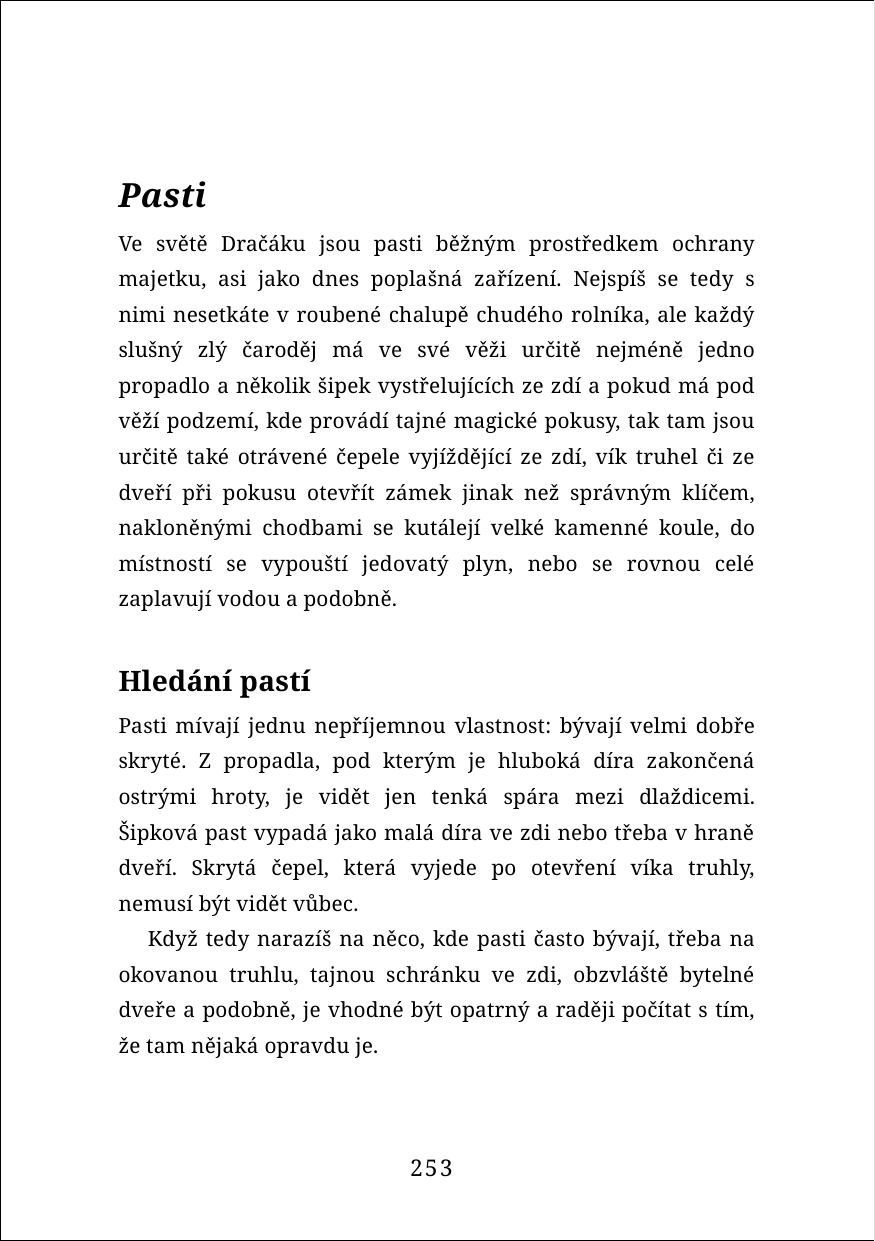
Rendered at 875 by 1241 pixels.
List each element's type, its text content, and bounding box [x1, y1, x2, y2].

subtitle Pasti [118, 172, 756, 217]
text Pasti mívají jednu nepříjemnou vlastnost: bývají velmi dobře skryté. Z propadla, pod kterým je hluboká díra zakončená ostrými hroty, je vidět jen tenká spára mezi dlaždicemi. Šipková past vypadá jako malá díra ve zdi nebo třeba v hraně dveří. Skrytá čepel, která vyjede po otevření víka truhly, nemusí být vidět vůbec. Když tedy narazíš na něco, kde pasti často bývají, třeba na okovanou truhlu, tajnou schránku ve zdi, obzvláště bytelné dveře a podobně, je vhodné být opatrný a raději počítat s tím, že tam nějaká opravdu je. [118, 711, 756, 1059]
subtitle Hledání pastí [118, 661, 756, 699]
text Ve světě Dračáku jsou pasti běžným prostředkem ochrany majetku, asi jako dnes poplašná zařízení. Nejspíš se tedy s nimi nesetkáte v roubené chalupě chudého rolníka, ale každý slušný zlý čaroděj má ve své věži určitě nejméně jedno propadlo a několik šipek vystřelujících ze zdí a pokud má pod věží podzemí, kde provádí tajné magické pokusy, tak tam jsou určitě také otrávené čepele vyjíždějící ze zdí, vík truhel či ze dveří při pokusu otevřít zámek jinak než správným klíčem, nakloněnými chodbami se kutálejí velké kamenné koule, do místností se vypouští jedovatý plyn, nebo se rovnou celé zaplavují vodou a podobně. [118, 229, 756, 613]
